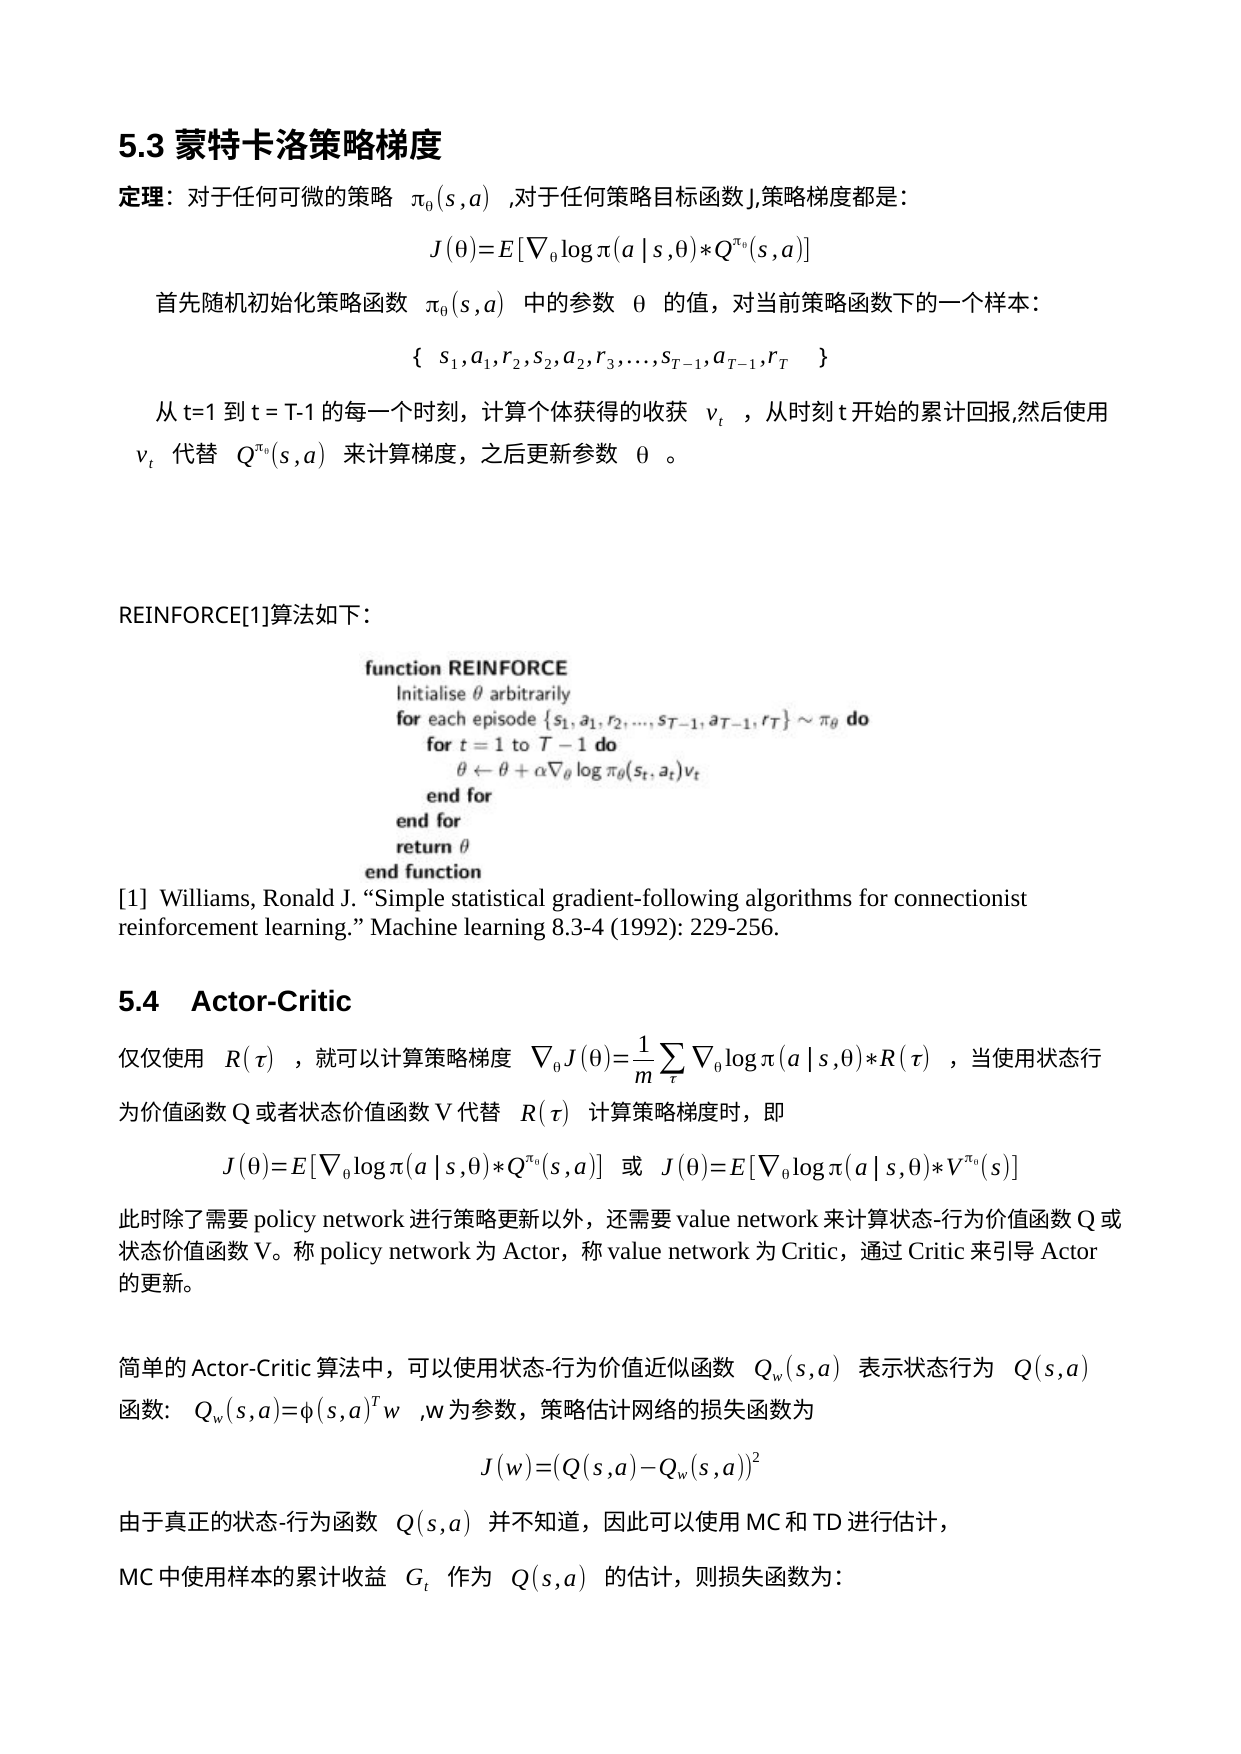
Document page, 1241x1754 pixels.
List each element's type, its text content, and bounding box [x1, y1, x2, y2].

text 简单的Actor-Critic算法中，可以使用状态-行为价值近似函数表示状态行为函数: ,w为参数，策略估计网络的损失函数为 [118, 1349, 1122, 1427]
text 仅仅使用，就可以计算策略梯度，当使用状态行为价值函数Q或者状态价值函数V代替计算策略梯度时，即 [118, 1030, 1122, 1128]
picture [359, 651, 882, 883]
text 首先随机初始化策略函数中的参数的值，对当前策略函数下的一个样本： [118, 285, 1122, 318]
text REINFORCE[1]算法如下： [118, 597, 1122, 631]
text 或 [118, 1149, 1122, 1181]
text [1] Williams, Ronald J. “Simple statistical gradient-following algorithms for connectionist reinforcement learning.” Machine learning 8.3-4 (1992): 229-256. [118, 883, 1122, 941]
text MC中使用样本的累计收益作为的估计，则损失函数为： [118, 1559, 1122, 1595]
subtitle 5.4 Actor-Critic [118, 984, 1122, 1018]
text { } [118, 340, 1122, 373]
text 定理：对于任何可微的策略,对于任何策略目标函数J,策略梯度都是： [118, 179, 1122, 213]
subtitle 5.3 蒙特卡洛策略梯度 [118, 118, 1122, 167]
text 此时除了需要policy network进行策略更新以外，还需要value network来计算状态-行为价值函数Q或状态价值函数V。称policy network为 Actor，称value network为Critic，通过Critic来引导 Actor的更新。 [118, 1202, 1122, 1297]
text 从t=1 到t = T-1的每一个时刻，计算个体获得的收获，从时刻t开始的累计回报,然后使用代替来计算梯度，之后更新参数。 [118, 394, 1122, 472]
text 由于真正的状态-行为函数并不知道，因此可以使用MC和TD进行估计， [118, 1504, 1122, 1538]
